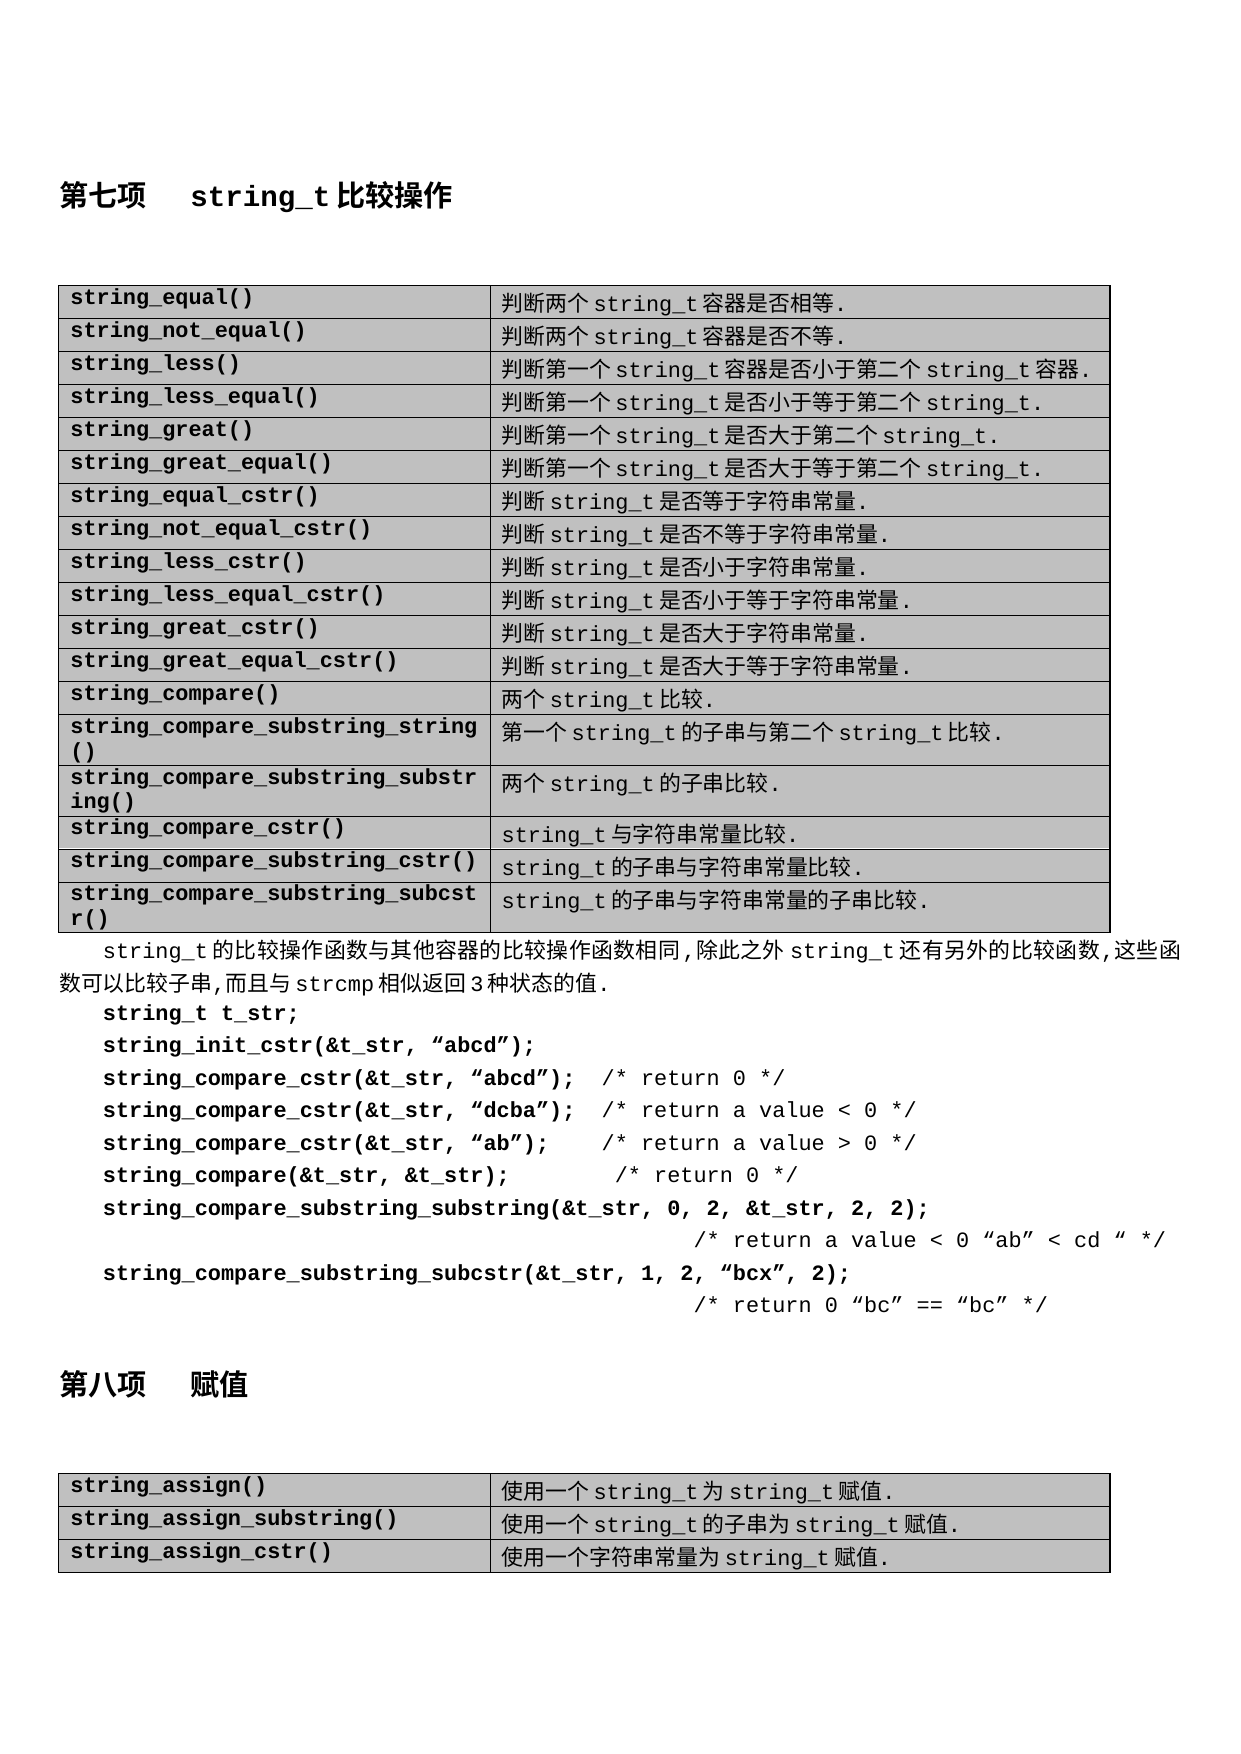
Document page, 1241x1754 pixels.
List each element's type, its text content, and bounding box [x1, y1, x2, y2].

table_cell 两个string_t的子串比较. [491, 766, 1109, 816]
table_cell 判断string_t是否等于字符串常量. [491, 484, 1109, 516]
table_cell string_t的子串与字符串常量比较. [491, 850, 1109, 882]
table_cell string_t与字符串常量比较. [491, 817, 1109, 848]
table_cell 使用一个字符串常量为string_t赋值. [491, 1540, 1109, 1572]
table_cell string_assign_cstr() [59, 1540, 490, 1572]
text string_init_cstr(&t_str, “abcd”); [59, 1031, 1181, 1063]
table_cell 判断string_t是否不等于字符串常量. [491, 517, 1109, 549]
table_cell string_assign_substring() [59, 1507, 490, 1539]
text /* return a value < 0 “ab” < cd “ */ [59, 1226, 1181, 1258]
table_cell 判断string_t是否大于等于字符串常量. [491, 649, 1109, 681]
table_cell 判断第一个string_t是否小于等于第二个string_t. [491, 385, 1109, 417]
table_cell 判断string_t是否小于字符串常量. [491, 550, 1109, 582]
subtitle 赋值 [59, 1350, 1181, 1415]
table_header 判断两个string_t容器是否相等. [491, 286, 1109, 318]
table_cell 第一个string_t的子串与第二个string_t比较. [491, 715, 1109, 765]
text string_compare_cstr(&t_str, “dcba”); /* return a value < 0 */ [59, 1096, 1181, 1128]
table_cell 判断两个string_t容器是否不等. [491, 319, 1109, 351]
table_cell string_less() [59, 352, 490, 384]
table_cell 两个string_t比较. [491, 682, 1109, 714]
table_header string_equal() [59, 286, 490, 318]
text string_compare_cstr(&t_str, “abcd”); /* return 0 */ [59, 1063, 1181, 1096]
table_cell string_compare() [59, 682, 490, 714]
subtitle string_t比较操作 [59, 162, 1181, 227]
table_cell 判断第一个string_t容器是否小于第二个string_t容器. [491, 352, 1109, 384]
table_cell 判断第一个string_t是否大于第二个string_t. [491, 418, 1109, 450]
table_cell 判断string_t是否大于字符串常量. [491, 616, 1109, 648]
text string_compare_substring_subcstr(&t_str, 1, 2, “bcx”, 2); [59, 1258, 1181, 1291]
table_cell string_not_equal_cstr() [59, 517, 490, 549]
table_cell string_great_equal_cstr() [59, 649, 490, 681]
table_cell string_t的子串与字符串常量的子串比较. [491, 883, 1109, 932]
table_cell string_great_cstr() [59, 616, 490, 648]
table_cell string_compare_substring_string() [59, 715, 490, 765]
table_cell 使用一个string_t的子串为string_t赋值. [491, 1507, 1109, 1539]
table_cell string_less_equal() [59, 385, 490, 417]
table_header string_assign() [59, 1474, 490, 1506]
table_cell string_great_equal() [59, 451, 490, 483]
table_cell string_less_cstr() [59, 550, 490, 582]
text string_compare_cstr(&t_str, “ab”); /* return a value > 0 */ [59, 1128, 1181, 1161]
text string_t t_str; [59, 998, 1181, 1031]
table_cell string_less_equal_cstr() [59, 583, 490, 615]
text /* return 0 “bc” == “bc” */ [59, 1291, 1181, 1323]
text string_compare_substring_substring(&t_str, 0, 2, &t_str, 2, 2); [59, 1193, 1181, 1226]
table_header 使用一个string_t为string_t赋值. [491, 1474, 1109, 1506]
table_cell string_compare_substring_subcstr() [59, 883, 490, 932]
table_cell string_not_equal() [59, 319, 490, 351]
table_cell string_compare_substring_substring() [59, 766, 490, 816]
table_cell string_great() [59, 418, 490, 450]
table_cell string_compare_substring_cstr() [59, 850, 490, 882]
table_cell 判断string_t是否小于等于字符串常量. [491, 583, 1109, 615]
table_cell string_equal_cstr() [59, 484, 490, 516]
table_cell string_compare_cstr() [59, 817, 490, 848]
text string_compare(&t_str, &t_str); /* return 0 */ [59, 1161, 1181, 1193]
table_cell 判断第一个string_t是否大于等于第二个string_t. [491, 451, 1109, 483]
text string_t的比较操作函数与其他容器的比较操作函数相同,除此之外string_t还有另外的比较函数,这些函数可以比较子串,而且与strcmp相似返回3种状态的值. [59, 933, 1181, 998]
